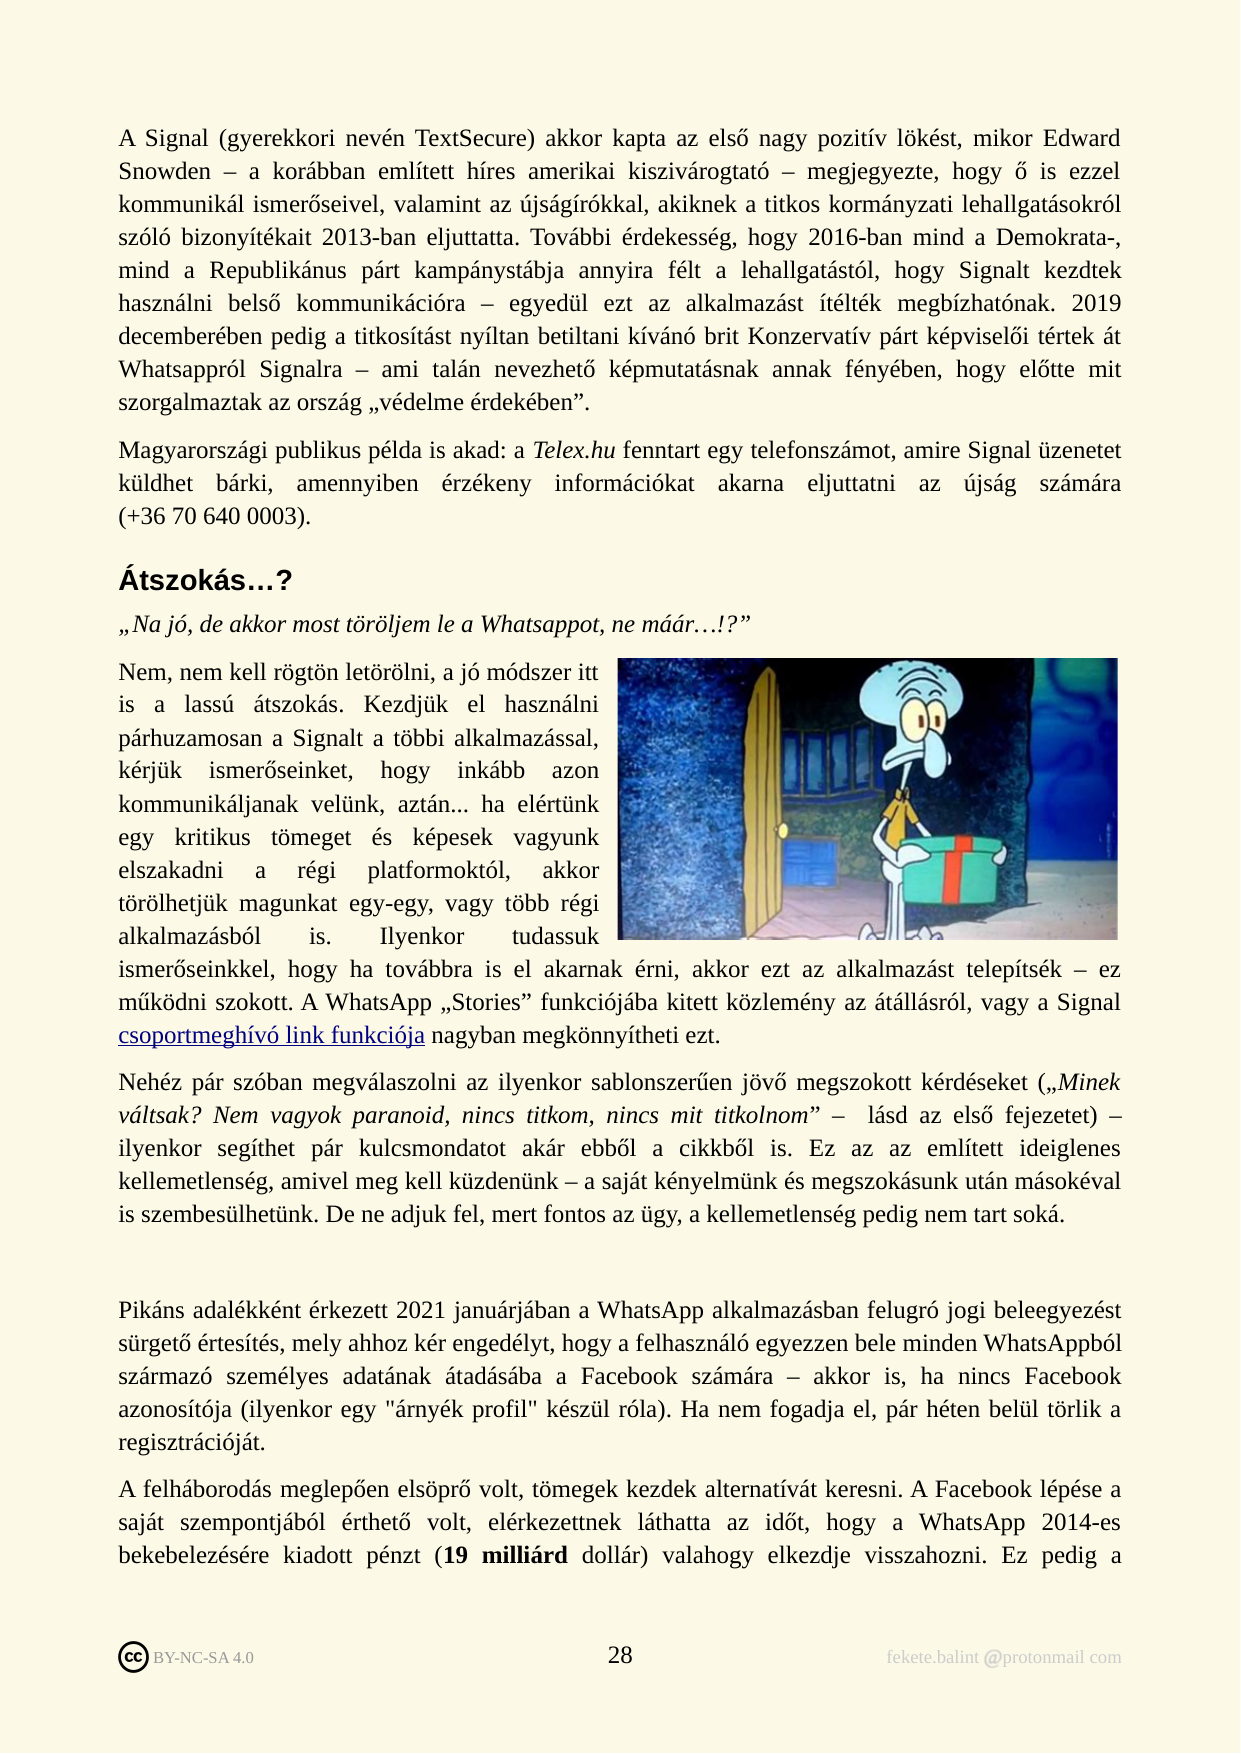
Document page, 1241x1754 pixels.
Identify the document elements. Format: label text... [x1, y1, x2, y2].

text Magyarországi publikus példa is akad: a Telex.hu fenntart egy telefonszámot, amire Signal üzenetet küldhet bárki, amennyiben érzékeny információkat akarna eljuttatni az újság számára (+36 70 640 0003). [118, 435, 1122, 529]
picture [1060, 658, 1104, 685]
text Nem, nem kell rögtön letörölni, a jó módszer itt is a lassú átszokás. Kezdjük el használni párhuzamosan a Signalt a többi alkalmazással, kérjük ismerőseinket, hogy inkább azon kommunikáljanak velünk, aztán... ha elértünk egy kritikus tömeget és képesek vagyunk elszakadni a régi platformoktól, akkor törölhetjük magunkat egy-egy, vagy több régi alkalmazásból is. Ilyenkor tudassuk ismerőseinkkel, hogy ha továbbra is el akarnak érni, akkor ezt az alkalmazást telepítsék – ez működni szokott. A WhatsApp „Stories” funkciójába kitett közlemény az átállásról, vagy a Signal csoportmeghívó link funkciója nagyban megkönnyítheti ezt. [118, 657, 1122, 1048]
text Pikáns adalékként érkezett 2021 januárjában a WhatsApp alkalmazásban felugró jogi beleegyezést sürgető értesítés, mely ahhoz kér engedélyt, hogy a felhasználó egyezzen bele minden WhatsAppból származó személyes adatának átadásába a Facebook számára – akkor is, ha nincs Facebook azonosítója (ilyenkor egy "árnyék profil" készül róla). Ha nem fogadja el, pár héten belül törlik a regisztrációját. [118, 1295, 1122, 1456]
picture [118, 1641, 149, 1673]
text A felháborodás meglepően elsöprő volt, tömegek kezdek alternatívát keresni. A Facebook lépése a saját szempontjából érthető volt, elérkezettnek láthatta az időt, hogy a WhatsApp 2014-es bekebelezésére kiadott pénzt (19 milliárd dollár) valahogy elkezdje visszahozni. Ez pedig a [118, 1474, 1122, 1569]
text „Na jó, de akkor most töröljem le a Whatsappot, ne máár…!?” [118, 609, 1122, 638]
picture [982, 1648, 1003, 1669]
picture [617, 658, 1118, 940]
text Nehéz pár szóban megválaszolni az ilyenkor sablonszerűen jövő megszokott kérdéseket („Minek váltsak? Nem vagyok paranoid, nincs titkom, nincs mit titkolnom” – lásd az első fejezetet) – ilyenkor segíthet pár kulcsmondatot akár ebből a cikkből is. Ez az az említett ideiglenes kellemetlenség, amivel meg kell küzdenünk – a saját kényelmünk és megszokásunk után másokéval is szembesülhetünk. De ne adjuk fel, mert fontos az ügy, a kellemetlenség pedig nem tart soká. [118, 1067, 1122, 1228]
text A Signal (gyerekkori nevén TextSecure) akkor kapta az első nagy pozitív lökést, mikor Edward Snowden – a korábban említett híres amerikai kiszivárogtató – megjegyezte, hogy ő is ezzel kommunikál ismerőseivel, valamint az újságírókkal, akiknek a titkos kormányzati lehallgatásokról szóló bizonyítékait 2013-ban eljuttatta. További érdekesség, hogy 2016-ban mind a Demokrata-, mind a Republikánus párt kampánystábja annyira félt a lehallgatástól, hogy Signalt kezdtek használni belső kommunikációra – egyedül ezt az alkalmazást ítélték megbízhatónak. 2019 decemberében pedig a titkosítást nyíltan betiltani kívánó brit Konzervatív párt képviselői tértek át Whatsappról Signalra – ami talán nevezhető képmutatásnak annak fényében, hogy előtte mit szorgalmaztak az ország „védelme érdekében”. [118, 123, 1122, 416]
subtitle Átszokás…? [118, 563, 1122, 596]
